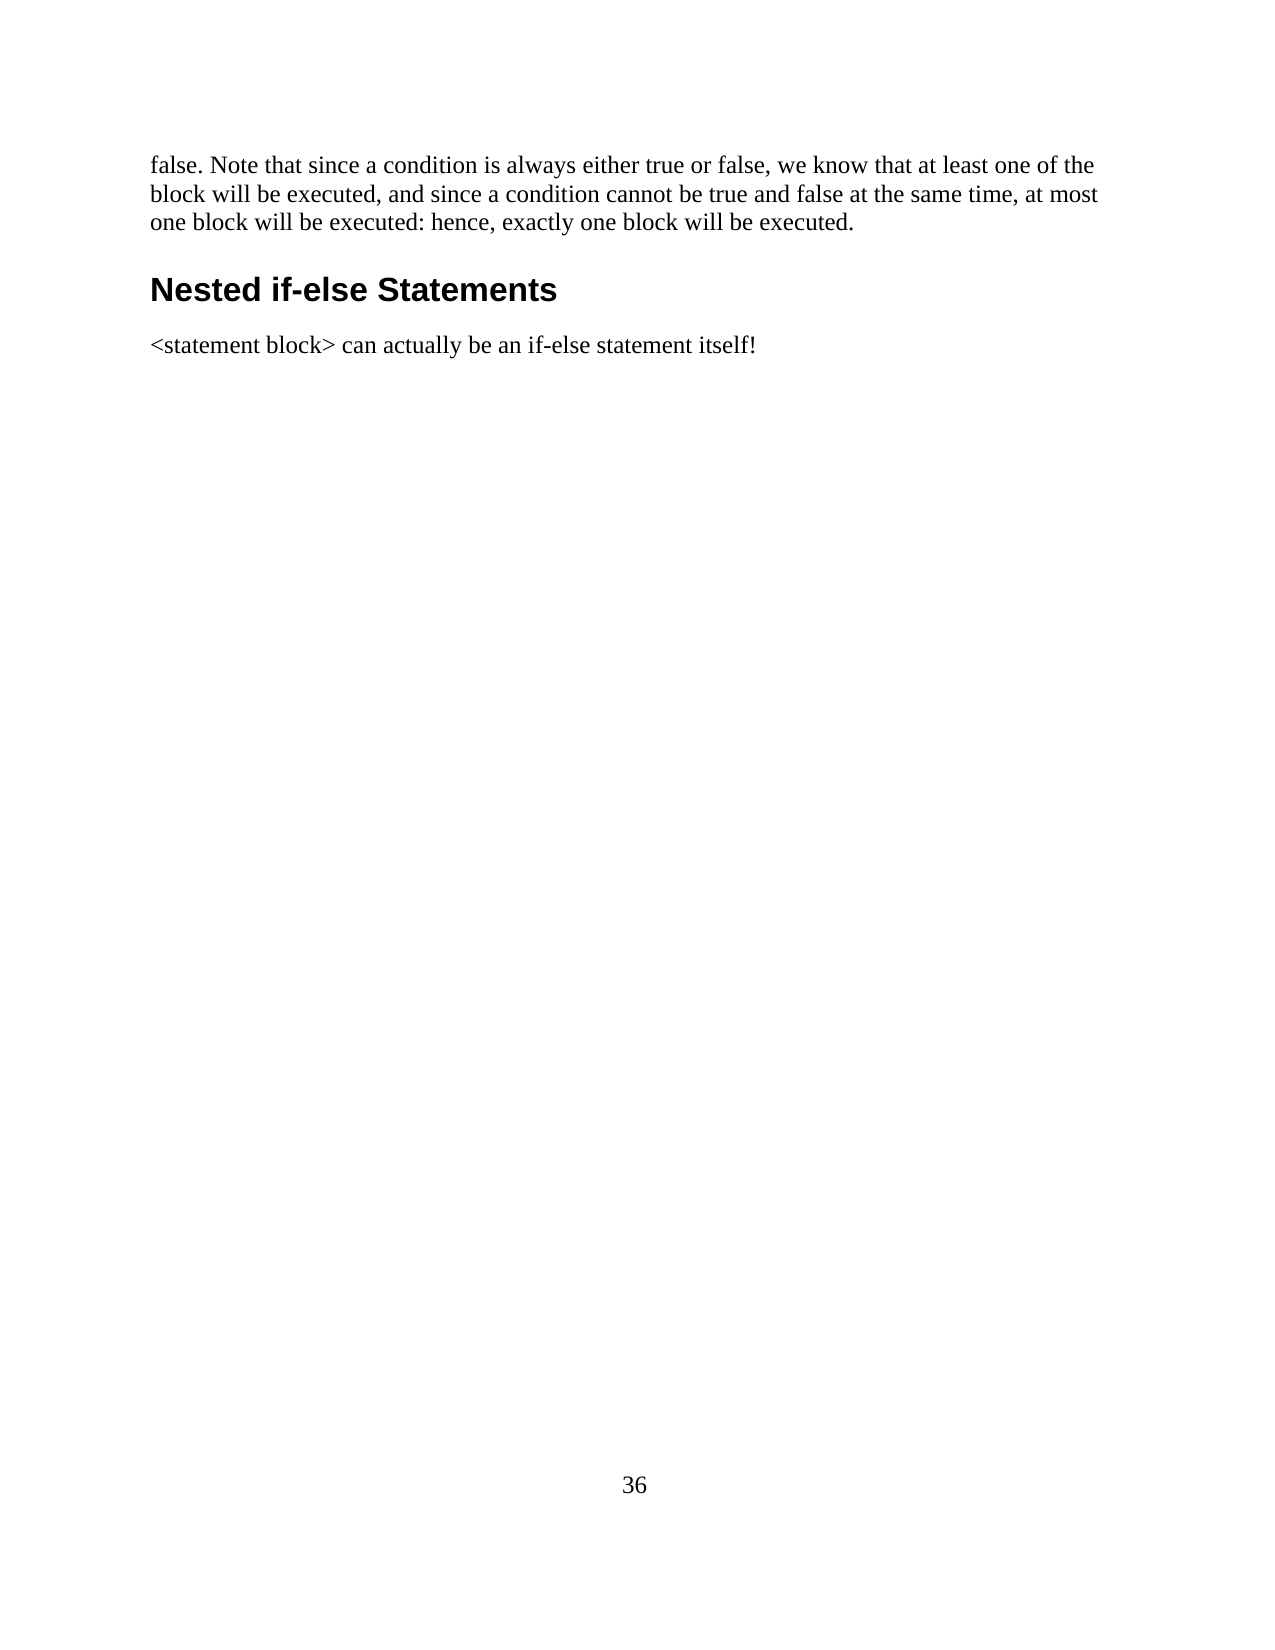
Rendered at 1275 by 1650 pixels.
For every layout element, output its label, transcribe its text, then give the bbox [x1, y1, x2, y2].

text <statement block> can actually be an if-else statement itself! [150, 330, 1125, 359]
text false. Note that since a condition is always either true or false, we know that at least one of the block will be executed, and since a condition cannot be true and false at the same time, at most one block will be executed: hence, exactly one block will be executed. [150, 150, 1125, 236]
subtitle Nested if-else Statements [150, 270, 1125, 309]
